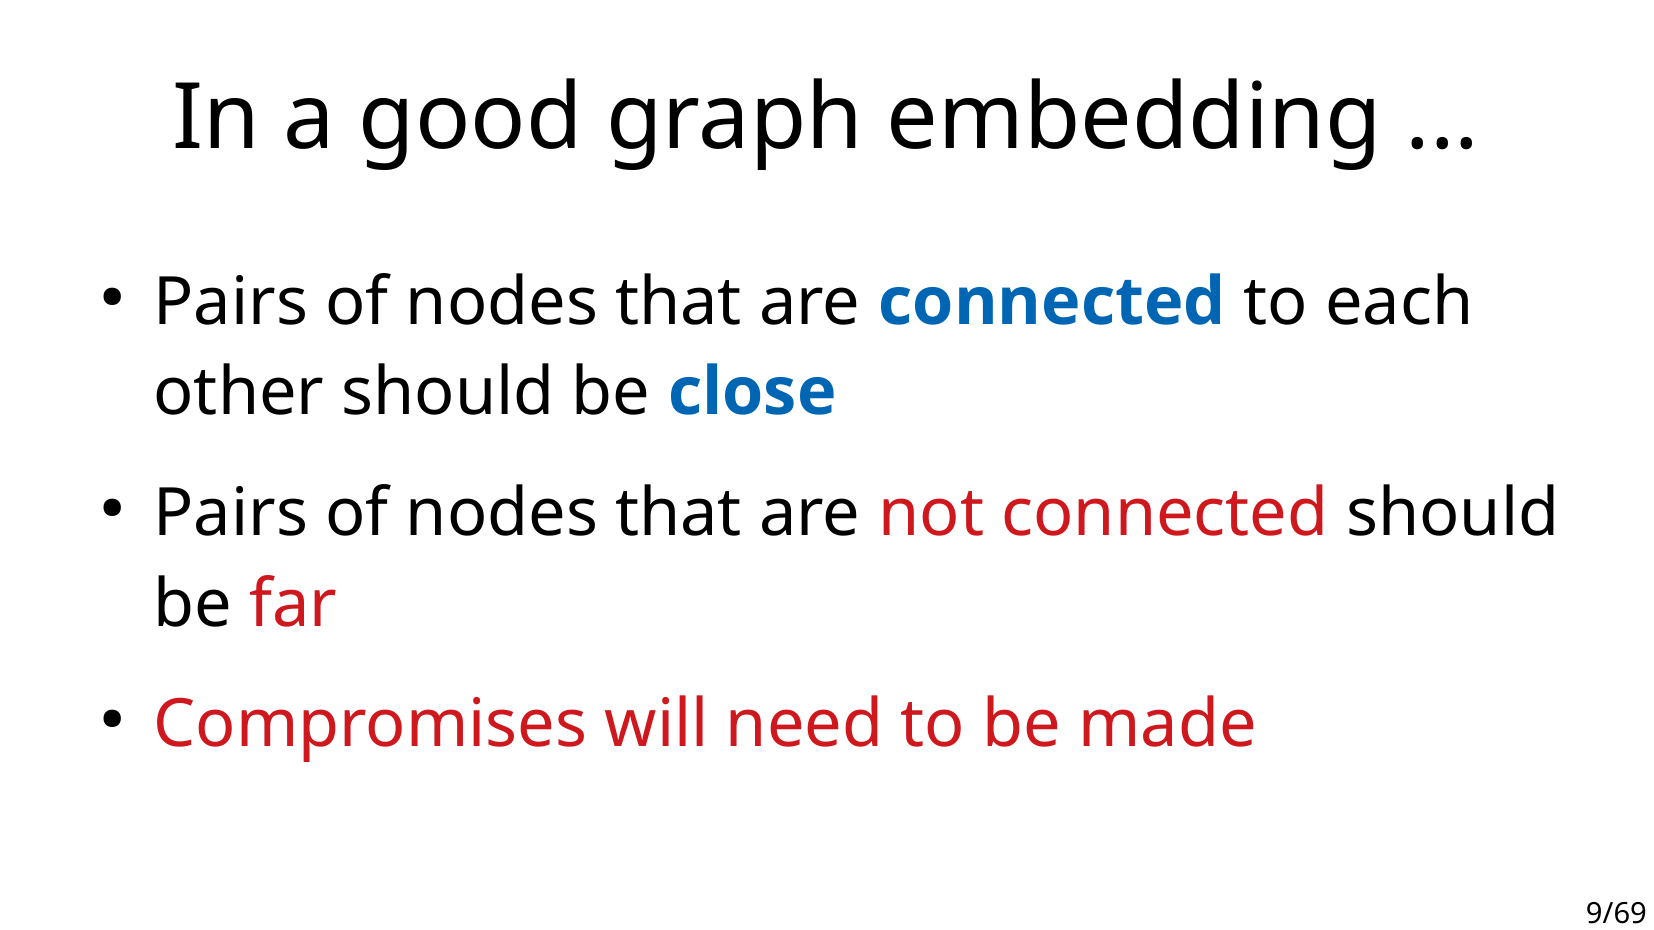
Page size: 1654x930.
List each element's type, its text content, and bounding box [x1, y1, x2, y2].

title In a good graph embedding ... [82, 1, 1571, 225]
list Pairs of nodes that are connected to each other should be close Pairs of nodes that are not connected should be far Compromises will need to be made [82, 252, 1571, 793]
